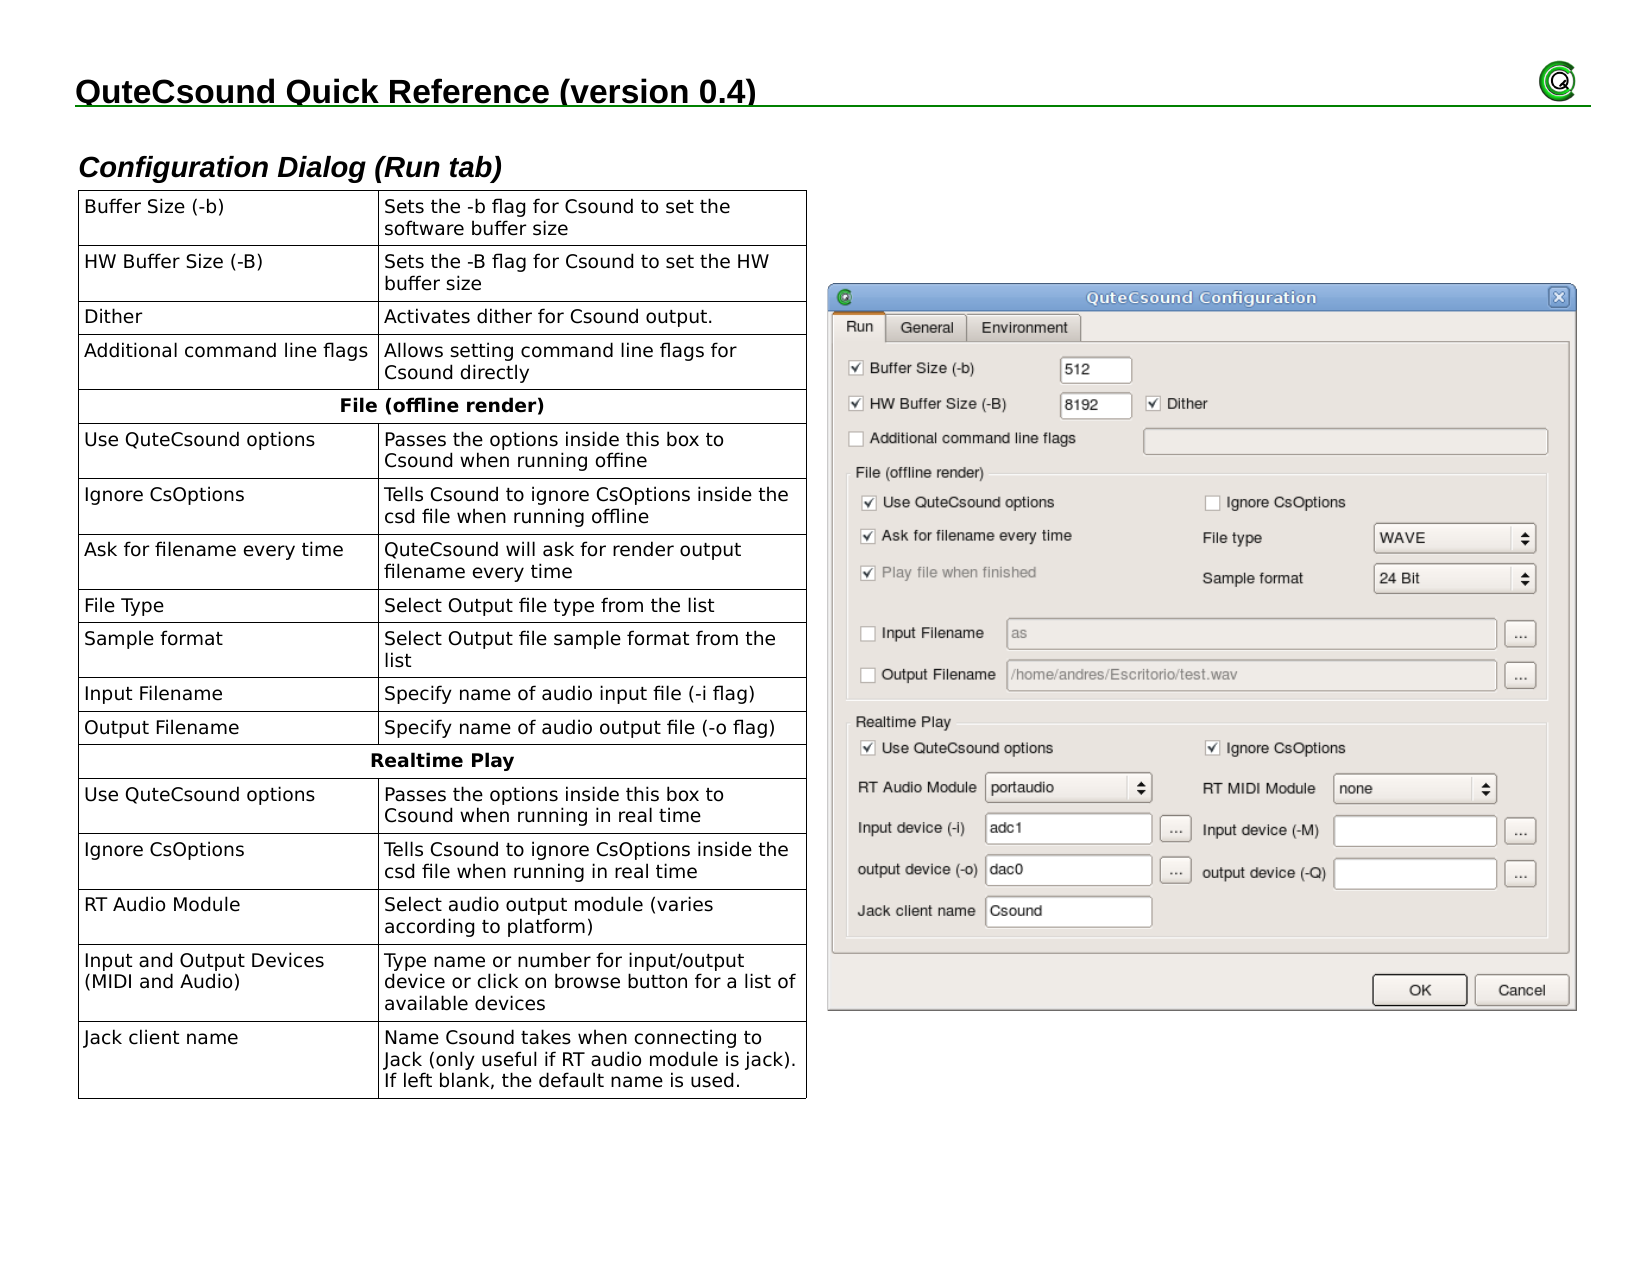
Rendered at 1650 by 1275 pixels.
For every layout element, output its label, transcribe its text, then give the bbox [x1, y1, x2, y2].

table_cell Jack client name [79, 1022, 378, 1098]
table_cell Use QuteCsound options [79, 424, 378, 478]
table_cell Type name or number for input/output device or click on browse button for a list of available devices [379, 945, 806, 1021]
table_cell File (offline render) [79, 390, 806, 423]
table_cell HW Buffer Size (-B) [79, 246, 378, 301]
table_cell Tells Csound to ignore CsOptions inside the csd file when running in real time [379, 834, 806, 888]
table_cell Ignore CsOptions [79, 834, 378, 888]
table_cell Passes the options inside this box to Csound when running offine [379, 424, 806, 478]
table_header Buffer Size (-b) [79, 191, 378, 245]
subtitle Configuration Dialog (Run tab) [78, 150, 1586, 183]
table_cell Passes the options inside this box to Csound when running in real time [379, 779, 806, 833]
table_cell Dither [79, 302, 378, 334]
table_cell Allows setting command line flags for Csound directly [379, 335, 806, 389]
table_header Sets the -b flag for Csound to set the software buffer size [379, 191, 806, 245]
table_cell Select Output file sample format from the list [379, 623, 806, 677]
table_cell Specify name of audio input file (-i flag) [379, 678, 806, 711]
table_cell Sets the -B flag for Csound to set the HW buffer size [379, 246, 806, 301]
table_cell Input Filename [79, 678, 378, 711]
table_cell QuteCsound will ask for render output filename every time [379, 535, 806, 589]
picture [827, 283, 1577, 1011]
table_cell Select audio output module (varies according to platform) [379, 890, 806, 944]
table_cell Output Filename [79, 712, 378, 744]
table_cell Specify name of audio output file (-o flag) [379, 712, 806, 744]
table_cell Ask for filename every time [79, 535, 378, 589]
table_cell Input and Output Devices (MIDI and Audio) [79, 945, 378, 1021]
table_cell Realtime Play [79, 745, 806, 778]
table_cell Name Csound takes when connecting to Jack (only useful if RT audio module is jack). If left blank, the default name is used. [379, 1022, 806, 1098]
table_cell Ignore CsOptions [79, 479, 378, 533]
table_cell Additional command line flags [79, 335, 378, 389]
table_cell Tells Csound to ignore CsOptions inside the csd file when running offline [379, 479, 806, 533]
table_cell Activates dither for Csound output. [379, 302, 806, 334]
picture [1534, 57, 1582, 105]
table_cell Use QuteCsound options [79, 779, 378, 833]
table_cell Select Output file type from the list [379, 590, 806, 622]
table_cell Sample format [79, 623, 378, 677]
table_cell File Type [79, 590, 378, 622]
table_cell RT Audio Module [79, 890, 378, 944]
